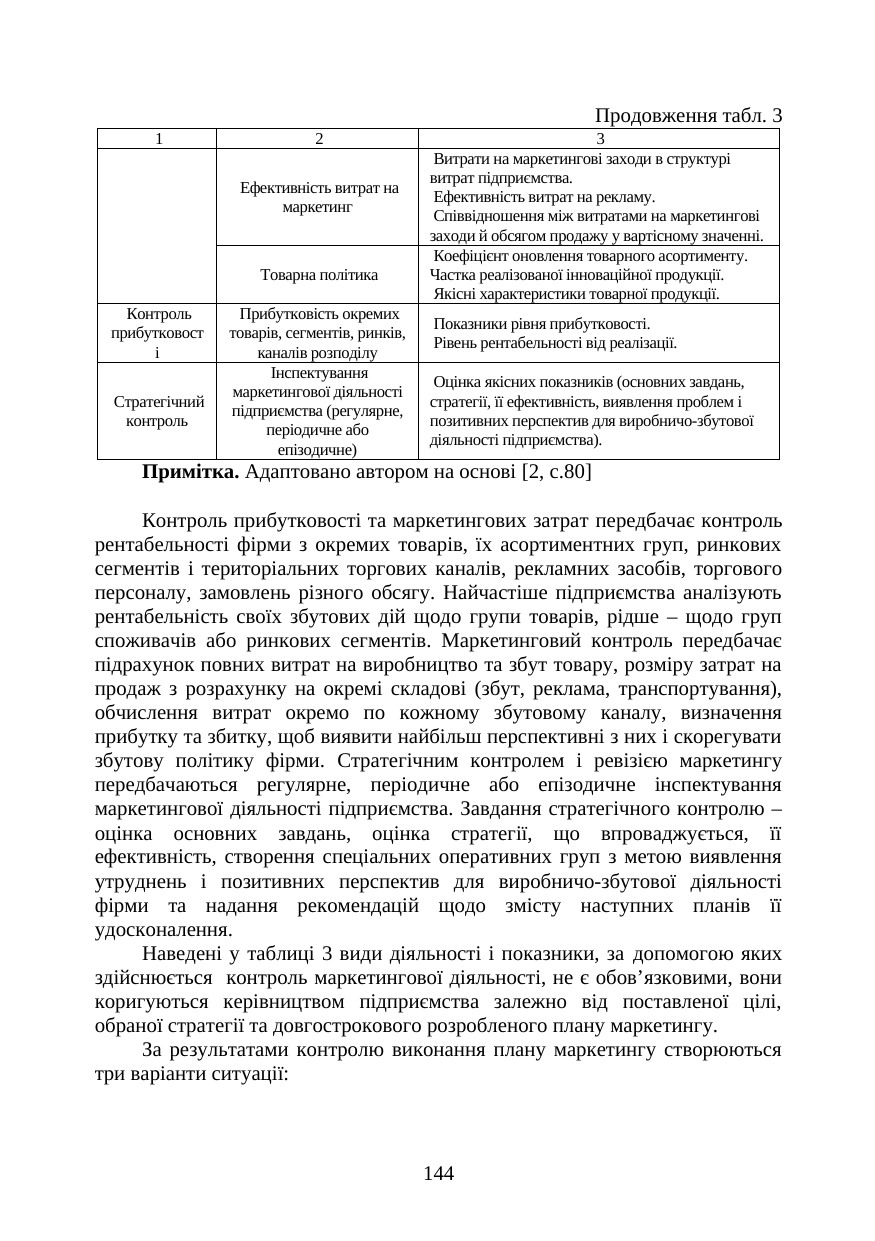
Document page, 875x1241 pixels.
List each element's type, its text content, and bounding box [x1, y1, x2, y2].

text Наведені у таблиці 3 види діяльності і показники, за допомогою яких здійснюється контроль маркетингової діяльності, не є обов’язковими, вони коригуються керівництвом підприємства залежно від поставленої цілі, обраної стратегії та довгострокового розробленого плану маркетингу. [94, 941, 782, 1037]
table_cell Контроль прибутковості [98, 304, 216, 362]
table_cell Прибутковість окремих товарів, сегментів, ринків, каналів розподілу [217, 304, 418, 362]
text Примітка. Адаптовано автором на основі [2, c.80] [94, 459, 782, 483]
table_cell Товарна політика [217, 246, 418, 303]
table_header 3 [419, 129, 779, 148]
table_cell Стратегічний контроль [98, 363, 216, 458]
table_cell Ефективність витрат на маркетинг [217, 149, 418, 244]
table_cell Оцінка якісних показників (основних завдань, стратегії, її ефективність, виявлення проблем і позитивних перспектив для виробничо-збутової діяльності підприємства). [419, 363, 779, 458]
table_cell Витрати на маркетингові заходи в структурі витрат підприємства. Ефективність витрат на рекламу. Співвідношення між витратами на маркетингові заходи й обсягом продажу у вартісному значенні. [419, 149, 779, 244]
table_cell [98, 149, 216, 303]
table_cell Інспектування маркетингової діяльності підприємства (регулярне, періодичне або епізодичне) [217, 363, 418, 458]
table_cell Показники рівня прибутковості. Рівень рентабельності від реалізації. [419, 304, 779, 362]
table_header 2 [217, 129, 418, 148]
table_header 1 [98, 129, 216, 148]
text Продовження табл. 3 [94, 103, 782, 127]
text За результатами контролю виконання плану маркетингу створюються три варіанти ситуації: [94, 1037, 782, 1085]
text Контроль прибутковості та маркетингових затрат передбачає контроль рентабельності фірми з окремих товарів, їх асортиментних груп, ринкових сегментів і територіальних торгових каналів, рекламних засобів, торгового персоналу, замовлень різного обсягу. Найчастіше підприємства аналізують рентабельність своїх збутових дій щодо групи товарів, рідше – щодо груп споживачів або ринкових сегментів. Маркетинговий контроль передбачає підрахунок повних витрат на виробництво та збут товару, розміру затрат на продаж з розрахунку на окремі складові (збут, реклама, транспортування), обчислення витрат окремо по кожному збутовому каналу, визначення прибутку та збитку, щоб виявити найбільш перспективні з них і скорегувати збутову політику фірми. Стратегічним контролем і ревізією маркетингу передбачаються регулярне, періодичне або епізодичне інспектування маркетингової діяльності підприємства. Завдання стратегічного контролю – оцінка основних завдань, оцінка стратегії, що впроваджується, її ефективність, створення спеціальних оперативних груп з метою виявлення утруднень і позитивних перспектив для виробничо-збутової діяльності фірми та надання рекомендацій щодо змісту наступних планів її удосконалення. [94, 508, 782, 941]
table_cell Коефіцієнт оновлення товарного асортименту. Частка реалізованої інноваційної продукції. Якісні характеристики товарної продукції. [419, 246, 779, 303]
